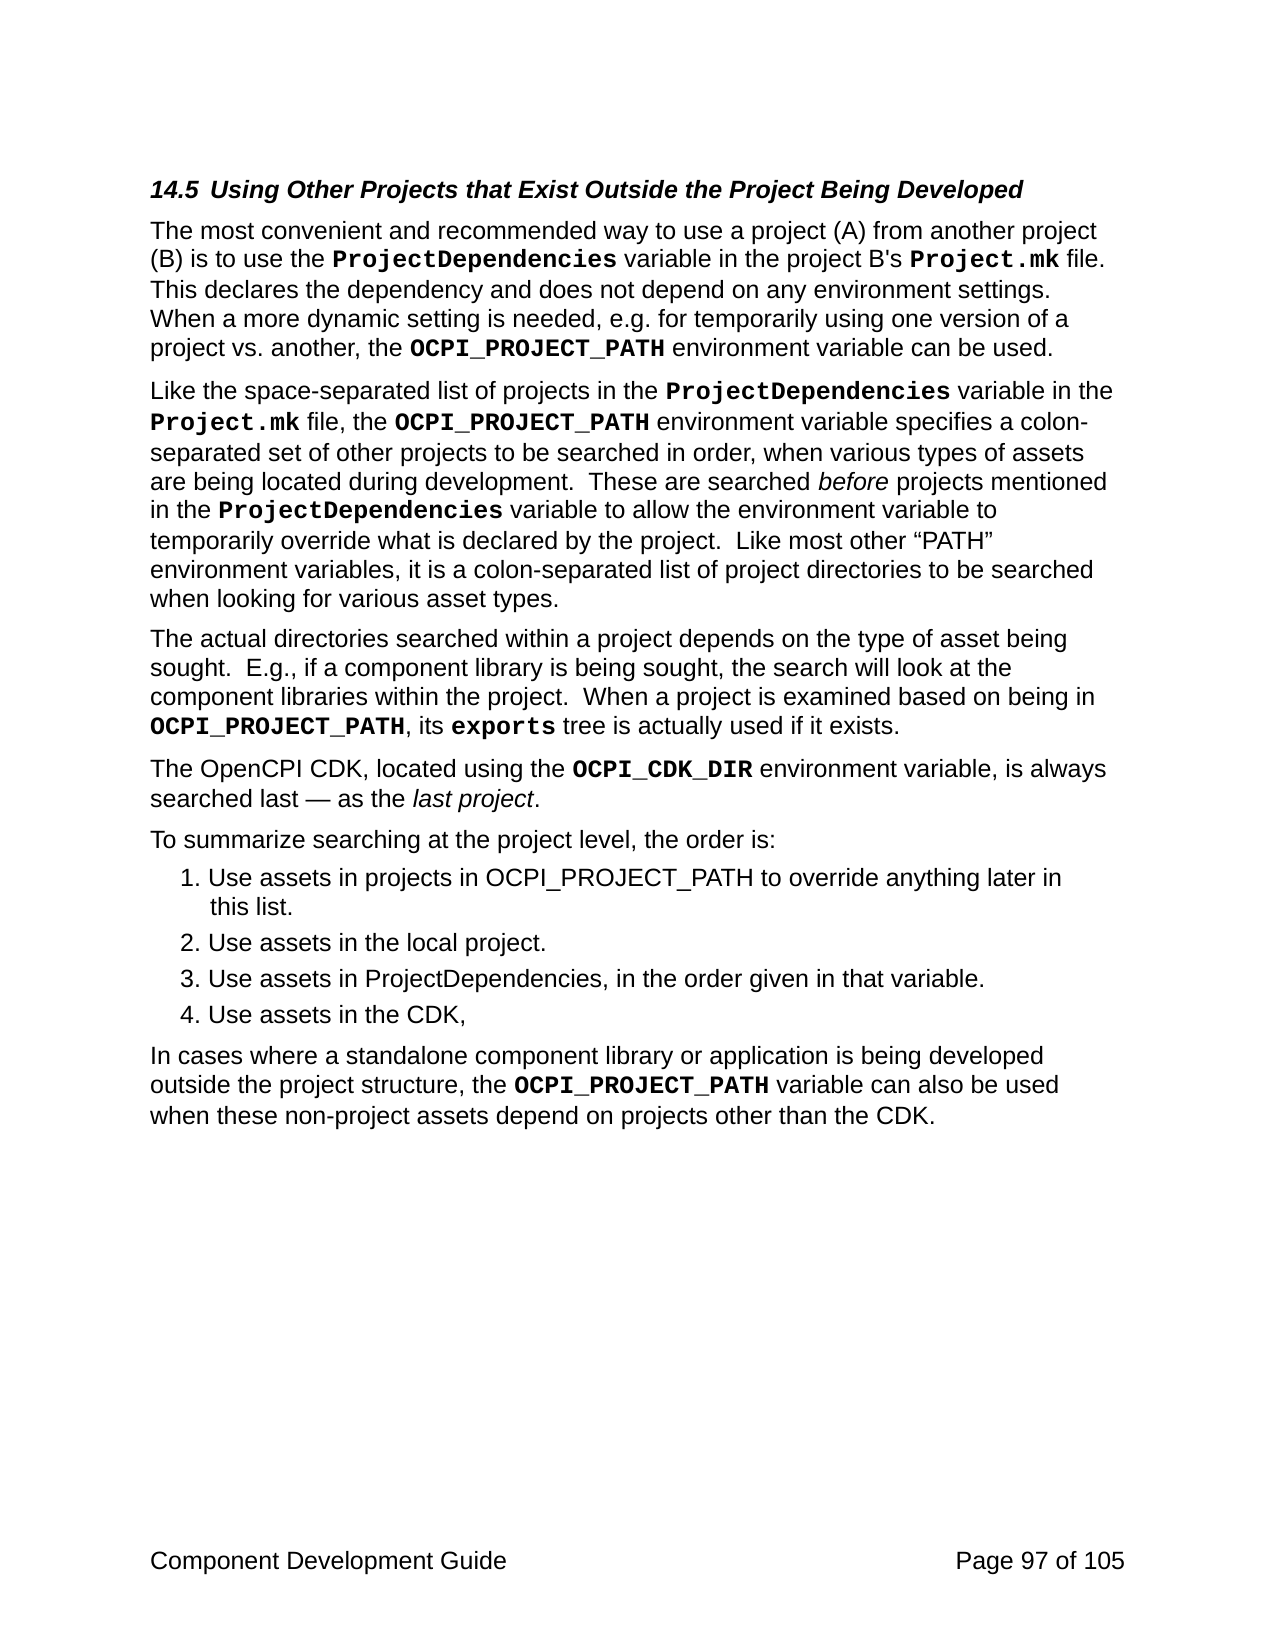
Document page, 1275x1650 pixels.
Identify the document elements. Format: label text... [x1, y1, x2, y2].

subtitle Using Other Projects that Exist Outside the Project Being Developed [150, 175, 1125, 204]
text Like the space-separated list of projects in the ProjectDependencies variable in the Project.mk file, the OCPI_PROJECT_PATH environment variable specifies a colon-separated set of other projects to be searched in order, when various types of assets are being located during development. These are searched before projects mentioned in the ProjectDependencies variable to allow the environment variable to temporarily override what is declared by the project. Like most other “PATH” environment variables, it is a colon-separated list of project directories to be searched when looking for various asset types. [150, 376, 1125, 612]
list Use assets in the local project. [180, 928, 1065, 957]
text The OpenCPI CDK, located using the OCPI_CDK_DIR environment variable, is always searched last — as the last project. [150, 753, 1125, 813]
text In cases where a standalone component library or application is being developed outside the project structure, the OCPI_PROJECT_PATH variable can also be used when these non-project assets depend on projects other than the CDK. [150, 1041, 1125, 1129]
text The most convenient and recommended way to use a project (A) from another project (B) is to use the ProjectDependencies variable in the project B's Project.mk file. This declares the dependency and does not depend on any environment settings. When a more dynamic setting is needed, e.g. for temporarily using one version of a project vs. another, the OCPI_PROJECT_PATH environment variable can be used. [150, 216, 1125, 364]
list Use assets in projects in OCPI_PROJECT_PATH to override anything later in this list. [180, 863, 1065, 920]
text To summarize searching at the project level, the order is: [150, 825, 1125, 854]
list Use assets in the CDK, [180, 1000, 1065, 1029]
list Use assets in ProjectDependencies, in the order given in that variable. [180, 964, 1065, 993]
text The actual directories searched within a project depends on the type of asset being sought. E.g., if a component library is being sought, the search will look at the component libraries within the project. When a project is examined based on being in OCPI_PROJECT_PATH, its exports tree is actually used if it exists. [150, 624, 1125, 742]
